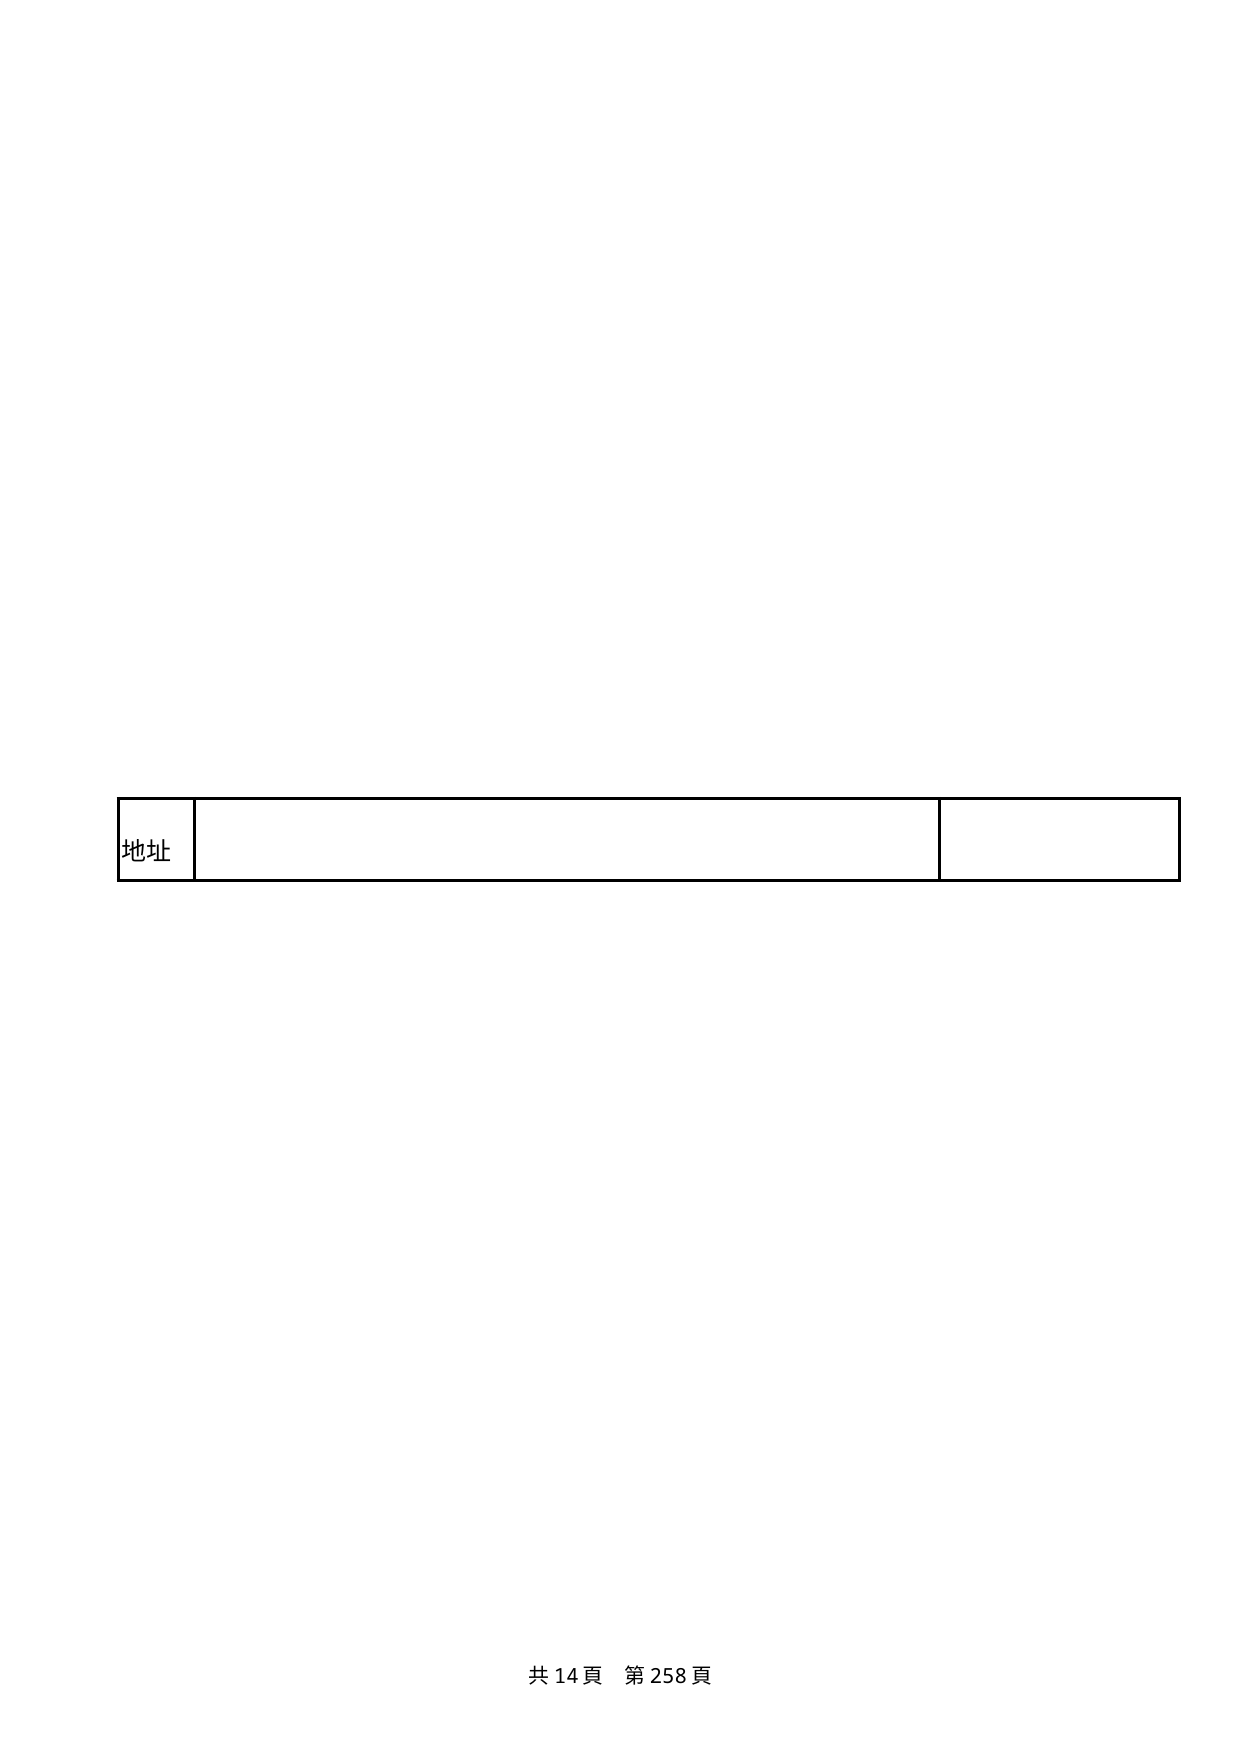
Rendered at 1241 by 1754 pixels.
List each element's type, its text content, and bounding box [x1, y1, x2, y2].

table_cell 地址 [120, 800, 193, 879]
table_cell [196, 800, 938, 879]
table_header [941, 800, 1178, 879]
